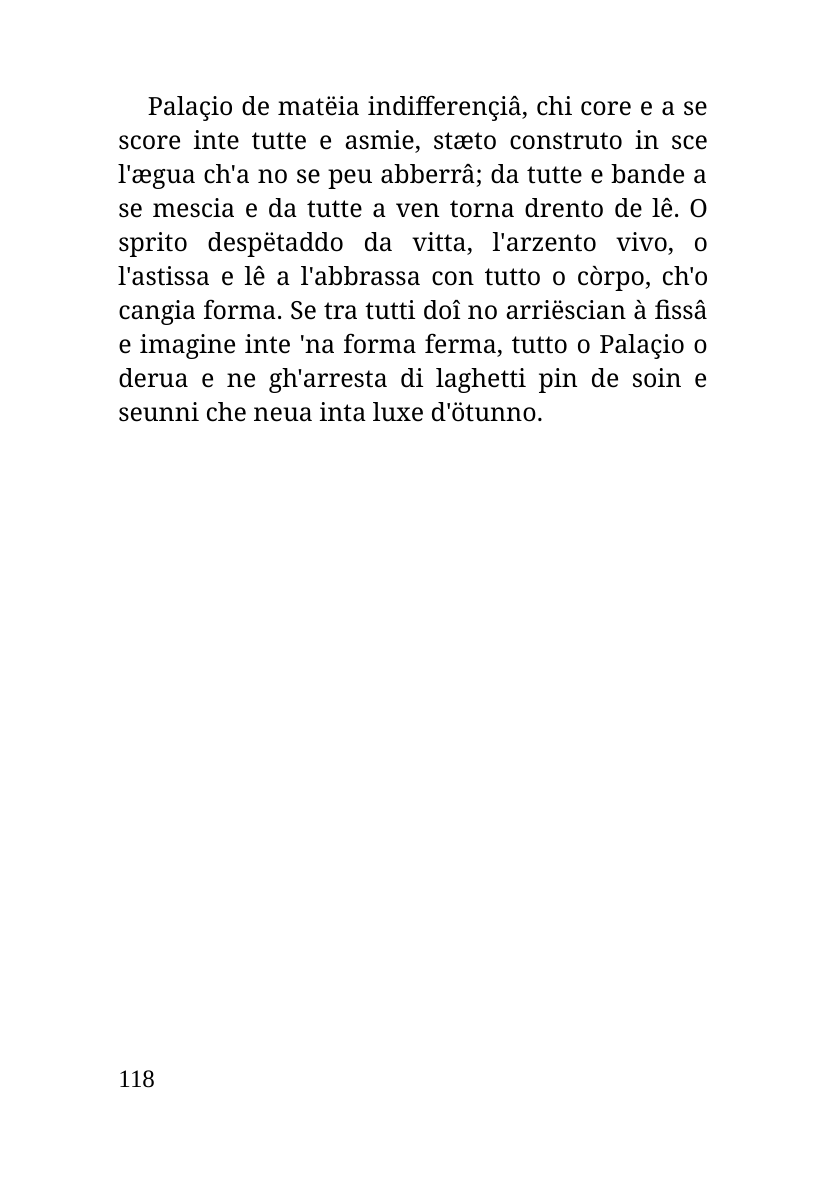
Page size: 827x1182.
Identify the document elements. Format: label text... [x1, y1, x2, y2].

text Palaçio de matëia indifferençiâ, chi core e a se score inte tutte e asmie, stæto construto in sce l'ægua ch'a no se peu abberrâ; da tutte e bande a se mescia e da tutte a ven torna drento de lê. O sprito despëtaddo da vitta, l'arzento vivo, o l'astissa e lê a l'abbrassa con tutto o còrpo, ch'o cangia forma. Se tra tutti doî no arriëscian à fissâ e imagine inte 'na forma ferma, tutto o Palaçio o derua e ne gh'arresta di laghetti pin de soin e seunni che neua inta luxe d'ötunno. [118, 88, 709, 429]
